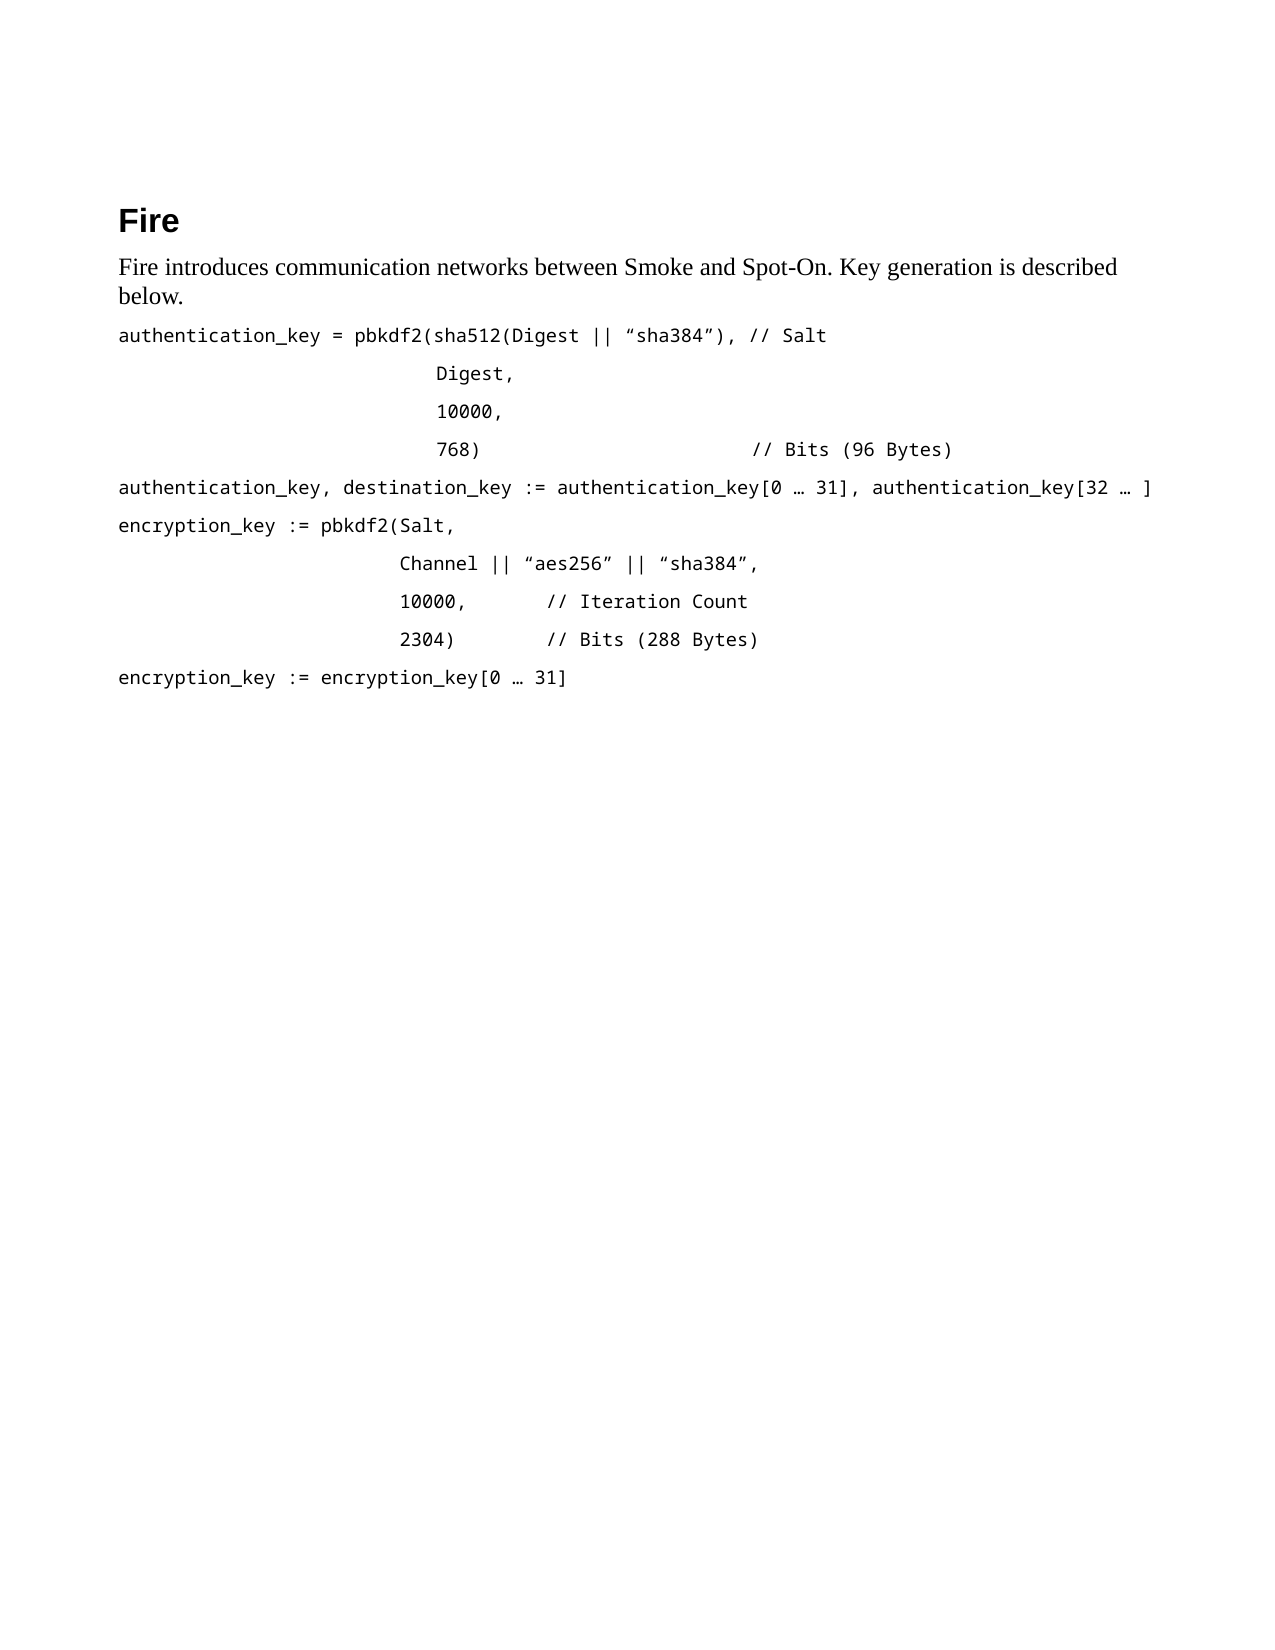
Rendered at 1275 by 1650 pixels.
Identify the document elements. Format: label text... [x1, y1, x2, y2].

text Fire introduces communication networks between Smoke and Spot-On. Key generation is described below. [118, 252, 1157, 310]
text encryption_key := encryption_key[0 … 31] [118, 665, 1157, 690]
text 10000, [118, 398, 1157, 424]
text Digest, [118, 361, 1157, 386]
subtitle Fire [118, 201, 1157, 240]
text Channel || “aes256” || “sha384”, [118, 551, 1157, 576]
text authentication_key, destination_key := authentication_key[0 … 31], authentication_key[32 … ] [118, 474, 1157, 500]
text 10000, // Iteration Count [118, 589, 1157, 614]
text encryption_key := pbkdf2(Salt, [118, 513, 1157, 538]
text authentication_key = pbkdf2(sha512(Digest || “sha384”), // Salt [118, 322, 1157, 348]
text 768) // Bits (96 Bytes) [118, 437, 1157, 462]
text 2304) // Bits (288 Bytes) [118, 627, 1157, 652]
